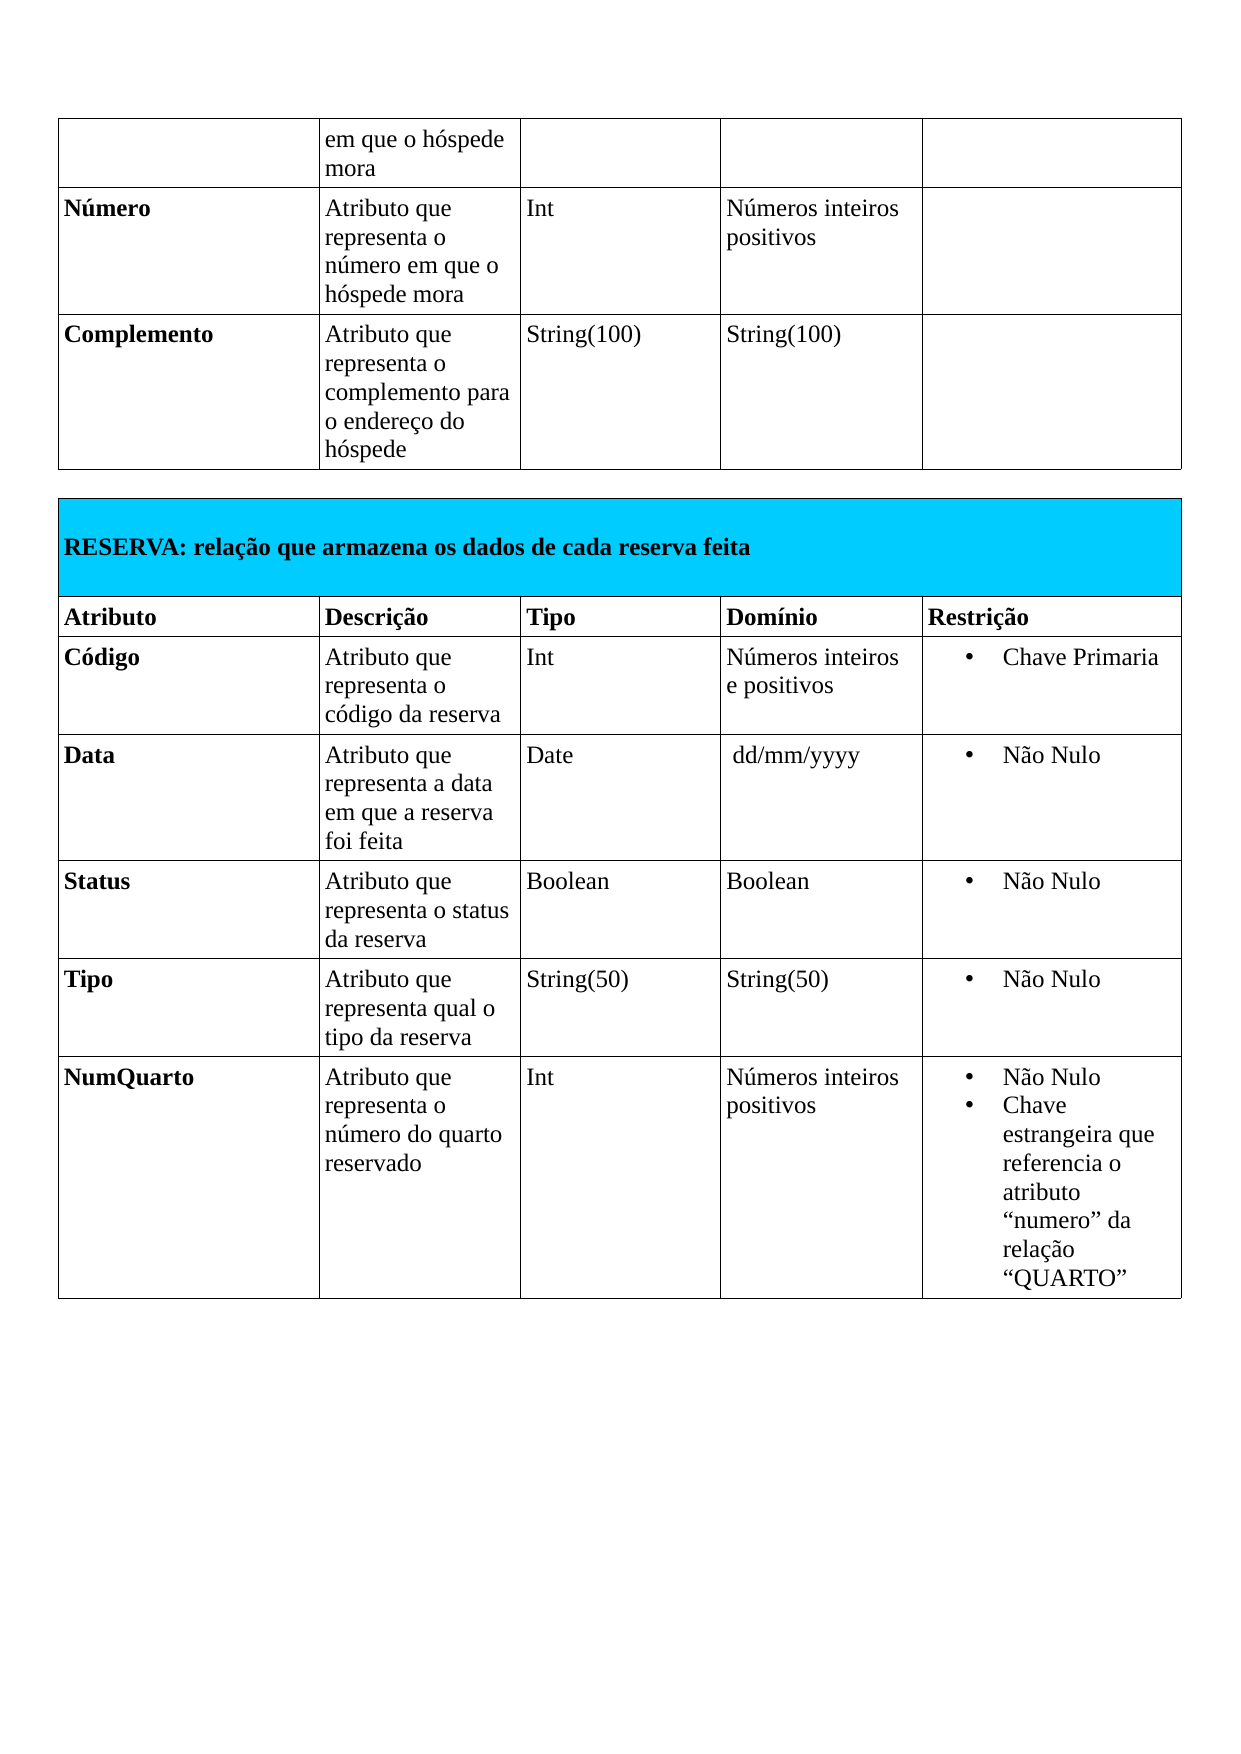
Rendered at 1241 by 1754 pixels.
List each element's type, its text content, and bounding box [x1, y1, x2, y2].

table_cell Descrição [320, 597, 520, 636]
table_cell [923, 188, 1181, 314]
table_cell String(100) [721, 315, 922, 469]
table_cell Números inteiros e positivos [721, 637, 922, 734]
table_cell Código [59, 637, 319, 734]
table_cell Não Nulo Chave estrangeira que referencia o atributo “numero” da relação “QUARTO” [923, 1057, 1181, 1298]
table_header RESERVA: relação que armazena os dados de cada reserva feita [59, 499, 1181, 596]
table_cell Complemento [59, 315, 319, 469]
table_cell Int [521, 1057, 720, 1298]
table_cell Números inteiros positivos [721, 1057, 922, 1298]
table_cell [59, 119, 319, 187]
table_cell Atributo que representa o número do quarto reservado [320, 1057, 520, 1298]
table_cell Atributo que representa o complemento para o endereço do hóspede [320, 315, 520, 469]
table_cell Domínio [721, 597, 922, 636]
table_cell Restrição [923, 597, 1181, 636]
table_cell dd/mm/yyyy [721, 735, 922, 860]
table_cell Número [59, 188, 319, 314]
table_cell Int [521, 188, 720, 314]
table_cell Não Nulo [923, 959, 1181, 1056]
table_cell Atributo que representa o status da reserva [320, 861, 520, 958]
table_cell NumQuarto [59, 1057, 319, 1298]
table_cell String(100) [521, 315, 720, 469]
table_cell Boolean [521, 861, 720, 958]
table_cell ­Atributo que representa a data em que a reserva foi feita [320, 735, 520, 860]
table_cell [923, 315, 1181, 469]
table_cell Boolean [721, 861, 922, 958]
table_cell [521, 119, 720, 187]
table_cell Atributo que representa o código da reserva [320, 637, 520, 734]
table_cell String(50) [721, 959, 922, 1056]
table_cell Atributo [59, 597, 319, 636]
table_cell [721, 119, 922, 187]
table_cell Atributo que representa o número em que o hóspede mora [320, 188, 520, 314]
table_cell Int [521, 637, 720, 734]
table_cell Tipo [521, 597, 720, 636]
table_cell Date [521, 735, 720, 860]
table_cell Data [59, 735, 319, 860]
table_cell String(50) [521, 959, 720, 1056]
table_cell Não Nulo [923, 861, 1181, 958]
table_cell Tipo [59, 959, 319, 1056]
table_cell Atributo que representa qual o tipo da reserva [320, 959, 520, 1056]
table_cell Não Nulo [923, 735, 1181, 860]
table_cell Números inteiros positivos [721, 188, 922, 314]
table_cell em que o hóspede mora [320, 119, 520, 187]
table_cell Chave Primaria [923, 637, 1181, 734]
table_cell Status [59, 861, 319, 958]
table_cell [923, 119, 1181, 187]
